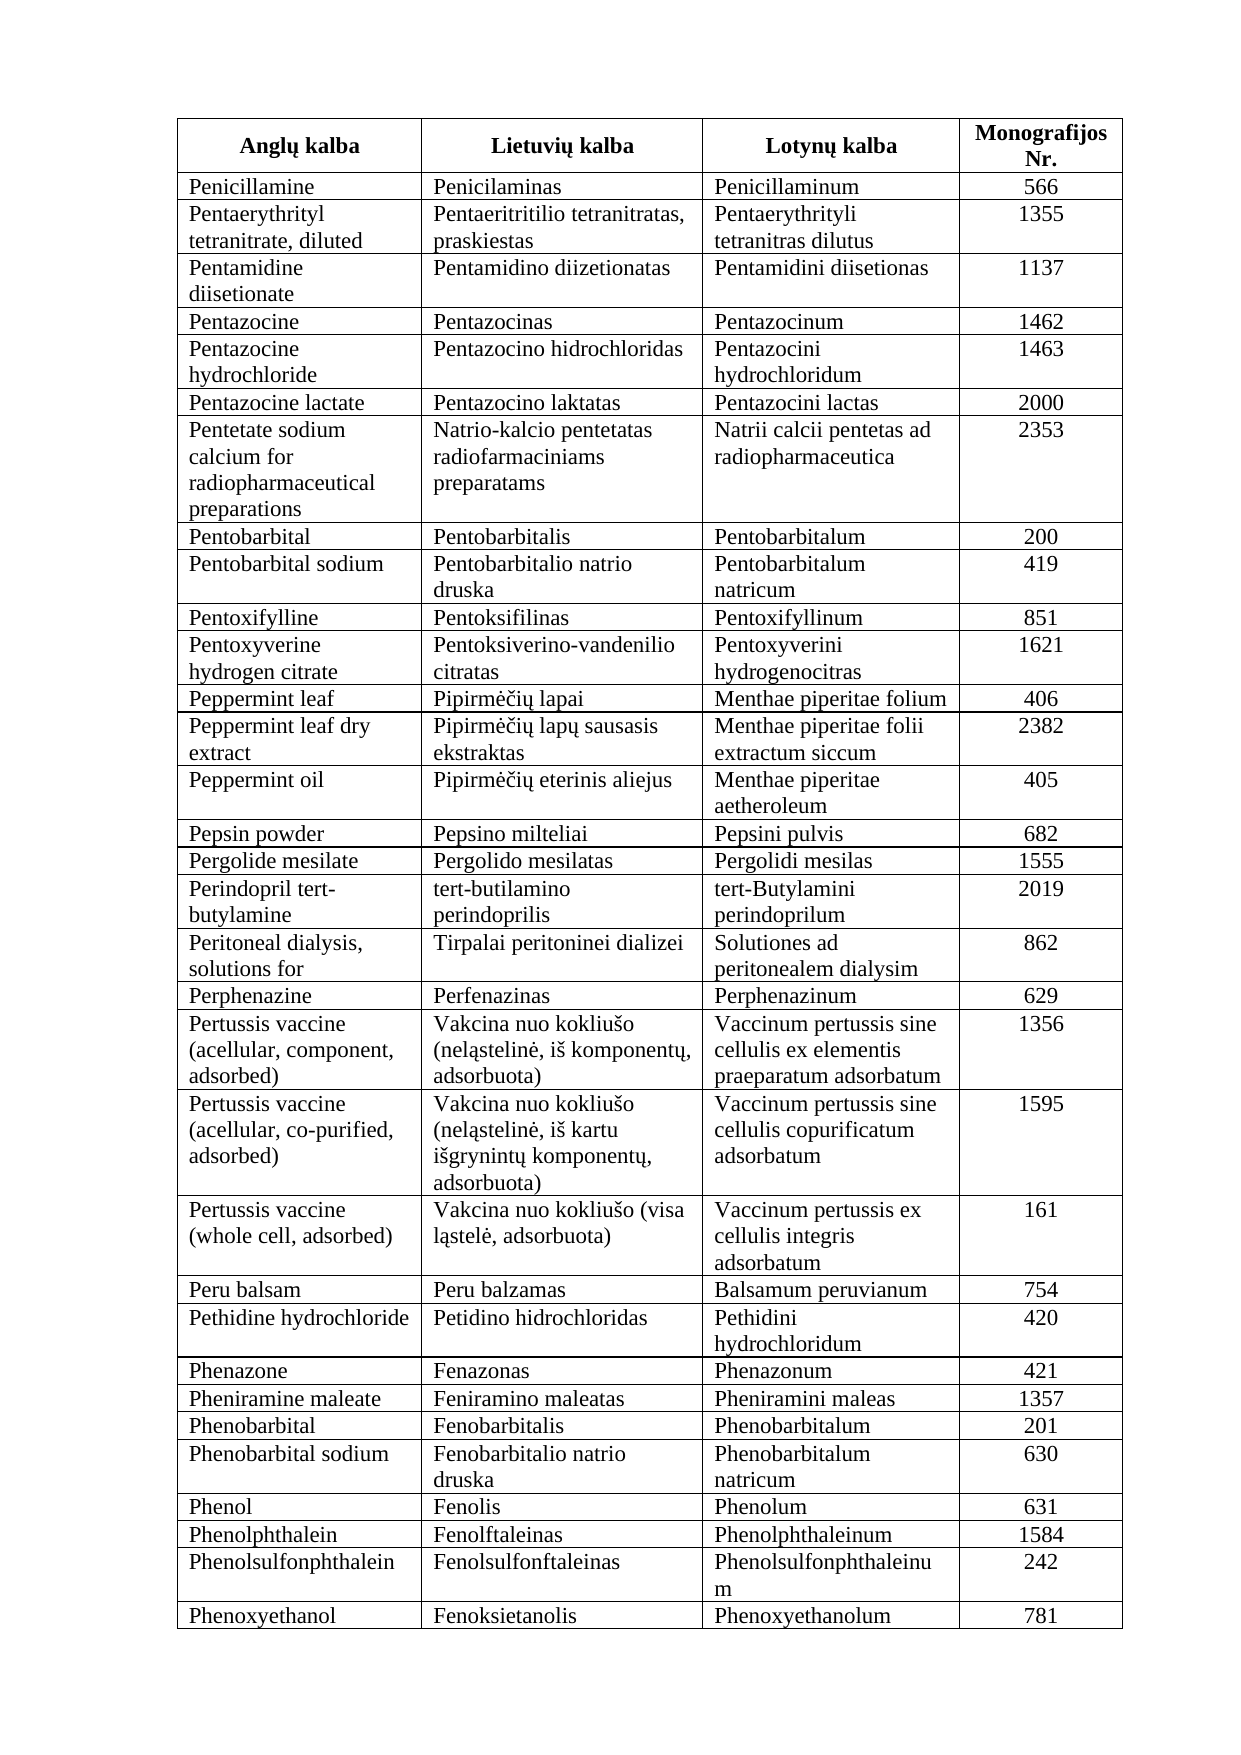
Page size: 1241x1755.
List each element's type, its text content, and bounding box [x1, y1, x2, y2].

table_cell 1595 [960, 1090, 1122, 1195]
table_cell Pentazocino hidrochloridas [422, 335, 702, 388]
table_cell Penicillamine [178, 173, 421, 199]
table_cell 2353 [960, 416, 1122, 522]
table_cell Pentaeritritilio tetranitratas, praskiestas [422, 200, 702, 253]
table_cell 201 [960, 1412, 1122, 1439]
table_cell 566 [960, 173, 1122, 199]
table_cell Pentoksiverino-vandenilio citratas [422, 631, 702, 684]
table_cell Phenobarbitalum natricum [703, 1440, 959, 1492]
table_cell Pepsino milteliai [422, 820, 702, 846]
table_cell Phenobarbital [178, 1412, 421, 1439]
table_cell Pipirmėčių lapų sausasis ekstraktas [422, 713, 702, 765]
table_cell 1355 [960, 200, 1122, 253]
table_cell Vakcina nuo kokliušo (neląstelinė, iš komponentų, adsorbuota) [422, 1010, 702, 1089]
table_cell 405 [960, 766, 1122, 819]
table_cell 629 [960, 982, 1122, 1009]
table_cell Pentamidino diizetionatas [422, 254, 702, 307]
table_cell 1357 [960, 1385, 1122, 1411]
table_cell Pergolidi mesilas [703, 848, 959, 874]
table_cell Pentoxyverini hydrogenocitras [703, 631, 959, 684]
table_cell 421 [960, 1358, 1122, 1384]
table_header Lietuvių kalba [422, 119, 702, 172]
table_cell Pentazocinas [422, 308, 702, 334]
table_cell Pentoxifylline [178, 604, 421, 630]
table_cell Perfenazinas [422, 982, 702, 1009]
table_cell Peru balzamas [422, 1276, 702, 1303]
table_cell Perphenazine [178, 982, 421, 1009]
table_cell Vaccinum pertussis ex cellulis integris adsorbatum [703, 1196, 959, 1275]
table_cell Pentetate sodium calcium for radiopharmaceutical preparations [178, 416, 421, 522]
table_cell Peritoneal dialysis, solutions for [178, 929, 421, 981]
table_cell Pentobarbitalum natricum [703, 550, 959, 603]
table_cell 1621 [960, 631, 1122, 684]
table_cell Pentobarbitalis [422, 523, 702, 549]
table_cell Natrio-kalcio pentetatas radiofarmaciniams preparatams [422, 416, 702, 522]
table_cell tert-Butylamini perindoprilum [703, 875, 959, 927]
table_cell Peppermint oil [178, 766, 421, 819]
table_cell Pentobarbitalum [703, 523, 959, 549]
table_cell Pertussis vaccine (whole cell, adsorbed) [178, 1196, 421, 1275]
table_cell Phenoxyethanolum [703, 1602, 959, 1628]
table_cell Solutiones ad peritonealem dialysim [703, 929, 959, 981]
table_cell 851 [960, 604, 1122, 630]
table_cell Phenoxyethanol [178, 1602, 421, 1628]
table_cell Pentazocine [178, 308, 421, 334]
table_cell Perindopril tert-butylamine [178, 875, 421, 927]
table_cell Pheniramine maleate [178, 1385, 421, 1411]
table_cell Vakcina nuo kokliušo (visa ląstelė, adsorbuota) [422, 1196, 702, 1275]
table_cell Pepsini pulvis [703, 820, 959, 846]
table_cell 2000 [960, 389, 1122, 415]
table_cell Penicilaminas [422, 173, 702, 199]
table_cell Pentazocinum [703, 308, 959, 334]
table_cell Balsamum peruvianum [703, 1276, 959, 1303]
table_cell Peppermint leaf dry extract [178, 713, 421, 765]
table_cell Pergolide mesilate [178, 848, 421, 874]
table_cell 754 [960, 1276, 1122, 1303]
table_cell Phenazone [178, 1358, 421, 1384]
table_cell Phenazonum [703, 1358, 959, 1384]
table_cell Phenobarbital sodium [178, 1440, 421, 1492]
table_cell Penicillaminum [703, 173, 959, 199]
table_cell 161 [960, 1196, 1122, 1275]
table_cell Peppermint leaf [178, 685, 421, 711]
table_cell Pentobarbitalio natrio druska [422, 550, 702, 603]
table_cell Menthae piperitae aetheroleum [703, 766, 959, 819]
table_cell Feniramino maleatas [422, 1385, 702, 1411]
table_cell Pentamidini diisetionas [703, 254, 959, 307]
table_cell Fenolsulfonftaleinas [422, 1548, 702, 1601]
table_cell 2382 [960, 713, 1122, 765]
table_header Monografijos Nr. [960, 119, 1122, 172]
table_cell Phenolsulfonphthaleinum [703, 1548, 959, 1601]
table_cell Pentazocino laktatas [422, 389, 702, 415]
table_cell 419 [960, 550, 1122, 603]
table_cell Pheniramini maleas [703, 1385, 959, 1411]
table_cell 781 [960, 1602, 1122, 1628]
table_cell Pentazocini lactas [703, 389, 959, 415]
table_cell Pentazocini hydrochloridum [703, 335, 959, 388]
table_cell Fenazonas [422, 1358, 702, 1384]
table_cell Tirpalai peritoninei dializei [422, 929, 702, 981]
table_cell 406 [960, 685, 1122, 711]
table_cell Pentobarbital sodium [178, 550, 421, 603]
table_cell 862 [960, 929, 1122, 981]
table_cell Pentobarbital [178, 523, 421, 549]
table_cell Vakcina nuo kokliušo (neląstelinė, iš kartu išgrynintų komponentų, adsorbuota) [422, 1090, 702, 1195]
table_cell Pergolido mesilatas [422, 848, 702, 874]
table_cell Phenolphthalein [178, 1521, 421, 1547]
table_cell Pertussis vaccine (acellular, component, adsorbed) [178, 1010, 421, 1089]
table_cell Pentoksifilinas [422, 604, 702, 630]
table_cell Pentaerythrityl tetranitrate, diluted [178, 200, 421, 253]
table_cell Pipirmėčių eterinis aliejus [422, 766, 702, 819]
table_cell 682 [960, 820, 1122, 846]
table_header Lotynų kalba [703, 119, 959, 172]
table_cell Pepsin powder [178, 820, 421, 846]
table_cell Menthae piperitae folii extractum siccum [703, 713, 959, 765]
table_cell Pethidini hydrochloridum [703, 1304, 959, 1356]
table_cell 1555 [960, 848, 1122, 874]
table_cell Vaccinum pertussis sine cellulis copurificatum adsorbatum [703, 1090, 959, 1195]
table_cell Pentazocine lactate [178, 389, 421, 415]
table_cell Fenobarbitalio natrio druska [422, 1440, 702, 1492]
table_cell Pethidine hydrochloride [178, 1304, 421, 1356]
table_cell Petidino hidrochloridas [422, 1304, 702, 1356]
table_cell Natrii calcii pentetas ad radiopharmaceutica [703, 416, 959, 522]
table_cell 631 [960, 1494, 1122, 1520]
table_cell Pentoxyverine hydrogen citrate [178, 631, 421, 684]
table_cell Pentoxifyllinum [703, 604, 959, 630]
table_cell Fenobarbitalis [422, 1412, 702, 1439]
table_cell 630 [960, 1440, 1122, 1492]
table_cell Pipirmėčių lapai [422, 685, 702, 711]
table_cell Fenolftaleinas [422, 1521, 702, 1547]
table_cell Menthae piperitae folium [703, 685, 959, 711]
table_cell Pentazocine hydrochloride [178, 335, 421, 388]
table_cell 1462 [960, 308, 1122, 334]
table_cell 200 [960, 523, 1122, 549]
table_cell Pentamidine diisetionate [178, 254, 421, 307]
table_cell Phenol [178, 1494, 421, 1520]
table_cell 1463 [960, 335, 1122, 388]
table_cell 1584 [960, 1521, 1122, 1547]
table_cell Phenobarbitalum [703, 1412, 959, 1439]
table_cell 2019 [960, 875, 1122, 927]
table_cell Phenolsulfonphthalein [178, 1548, 421, 1601]
table_cell Phenolphthaleinum [703, 1521, 959, 1547]
table_cell Vaccinum pertussis sine cellulis ex elementis praeparatum adsorbatum [703, 1010, 959, 1089]
table_cell Fenoksietanolis [422, 1602, 702, 1628]
table_cell 1356 [960, 1010, 1122, 1089]
table_header Anglų kalba [178, 119, 421, 172]
table_cell Fenolis [422, 1494, 702, 1520]
table_cell 242 [960, 1548, 1122, 1601]
table_cell Pentaerythrityli tetranitras dilutus [703, 200, 959, 253]
table_cell 420 [960, 1304, 1122, 1356]
table_cell Peru balsam [178, 1276, 421, 1303]
table_cell tert-butilamino perindoprilis [422, 875, 702, 927]
table_cell Phenolum [703, 1494, 959, 1520]
table_cell Perphenazinum [703, 982, 959, 1009]
table_cell 1137 [960, 254, 1122, 307]
table_cell Pertussis vaccine (acellular, co-purified, adsorbed) [178, 1090, 421, 1195]
